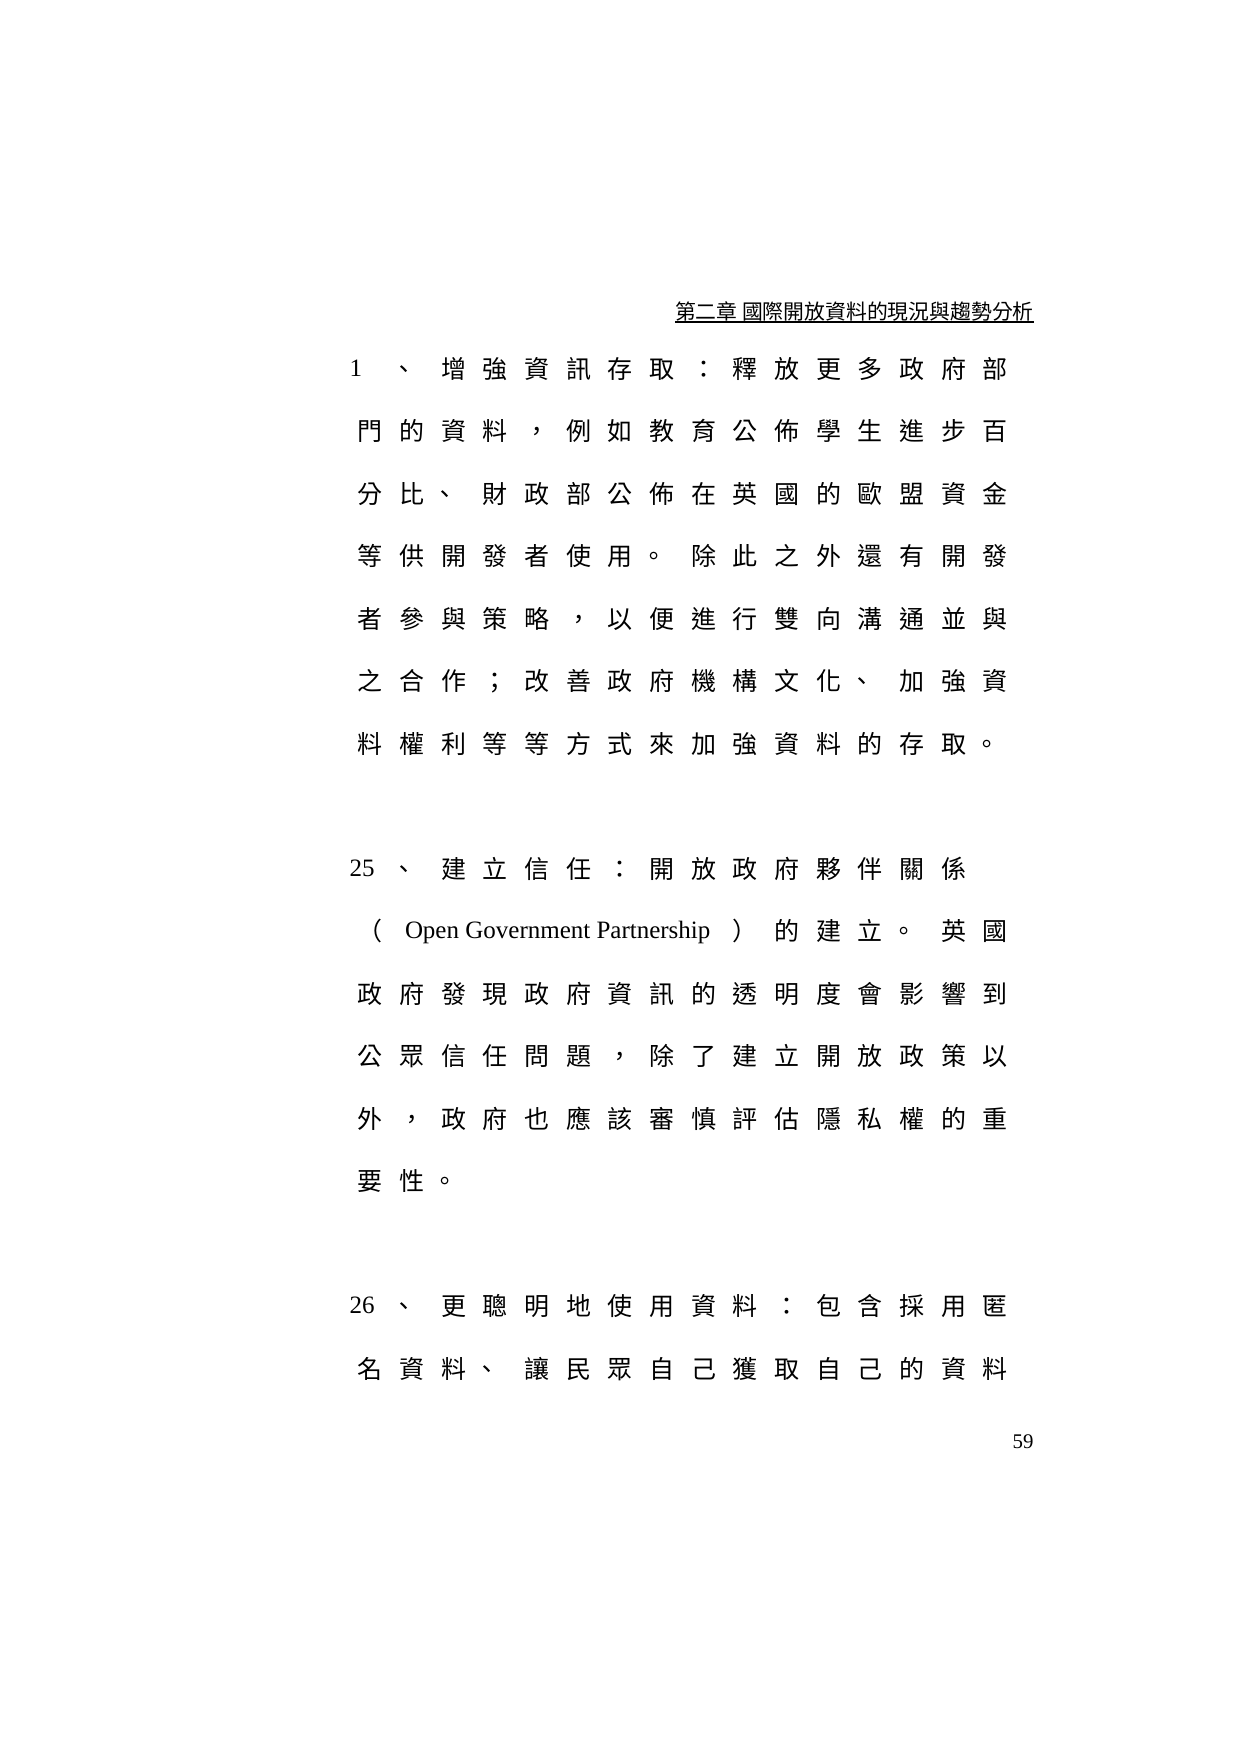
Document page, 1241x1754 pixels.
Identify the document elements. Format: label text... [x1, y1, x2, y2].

list 建立信任：開放政府夥伴關係（Open Government Partnership）的建立。英國政府發現政府資訊的透明度會影響到公眾信任問題，除了建立開放政策以外，政府也應該審慎評估隱私權的重要性。 [274, 826, 1016, 1201]
list 增強資訊存取：釋放更多政府部門的資料，例如教育公佈學生進步百分比、財政部公佈在英國的歐盟資金等供開發者使用。除此之外還有開發者參與策略，以便進行雙向溝通並與之合作；改善政府機構文化、加強資料權利等等方式來加強資料的存取。 [274, 326, 1016, 763]
list 更聰明地使用資料：包含採用匿名資料、讓民眾自己獲取自己的資料 [274, 1263, 1016, 1388]
